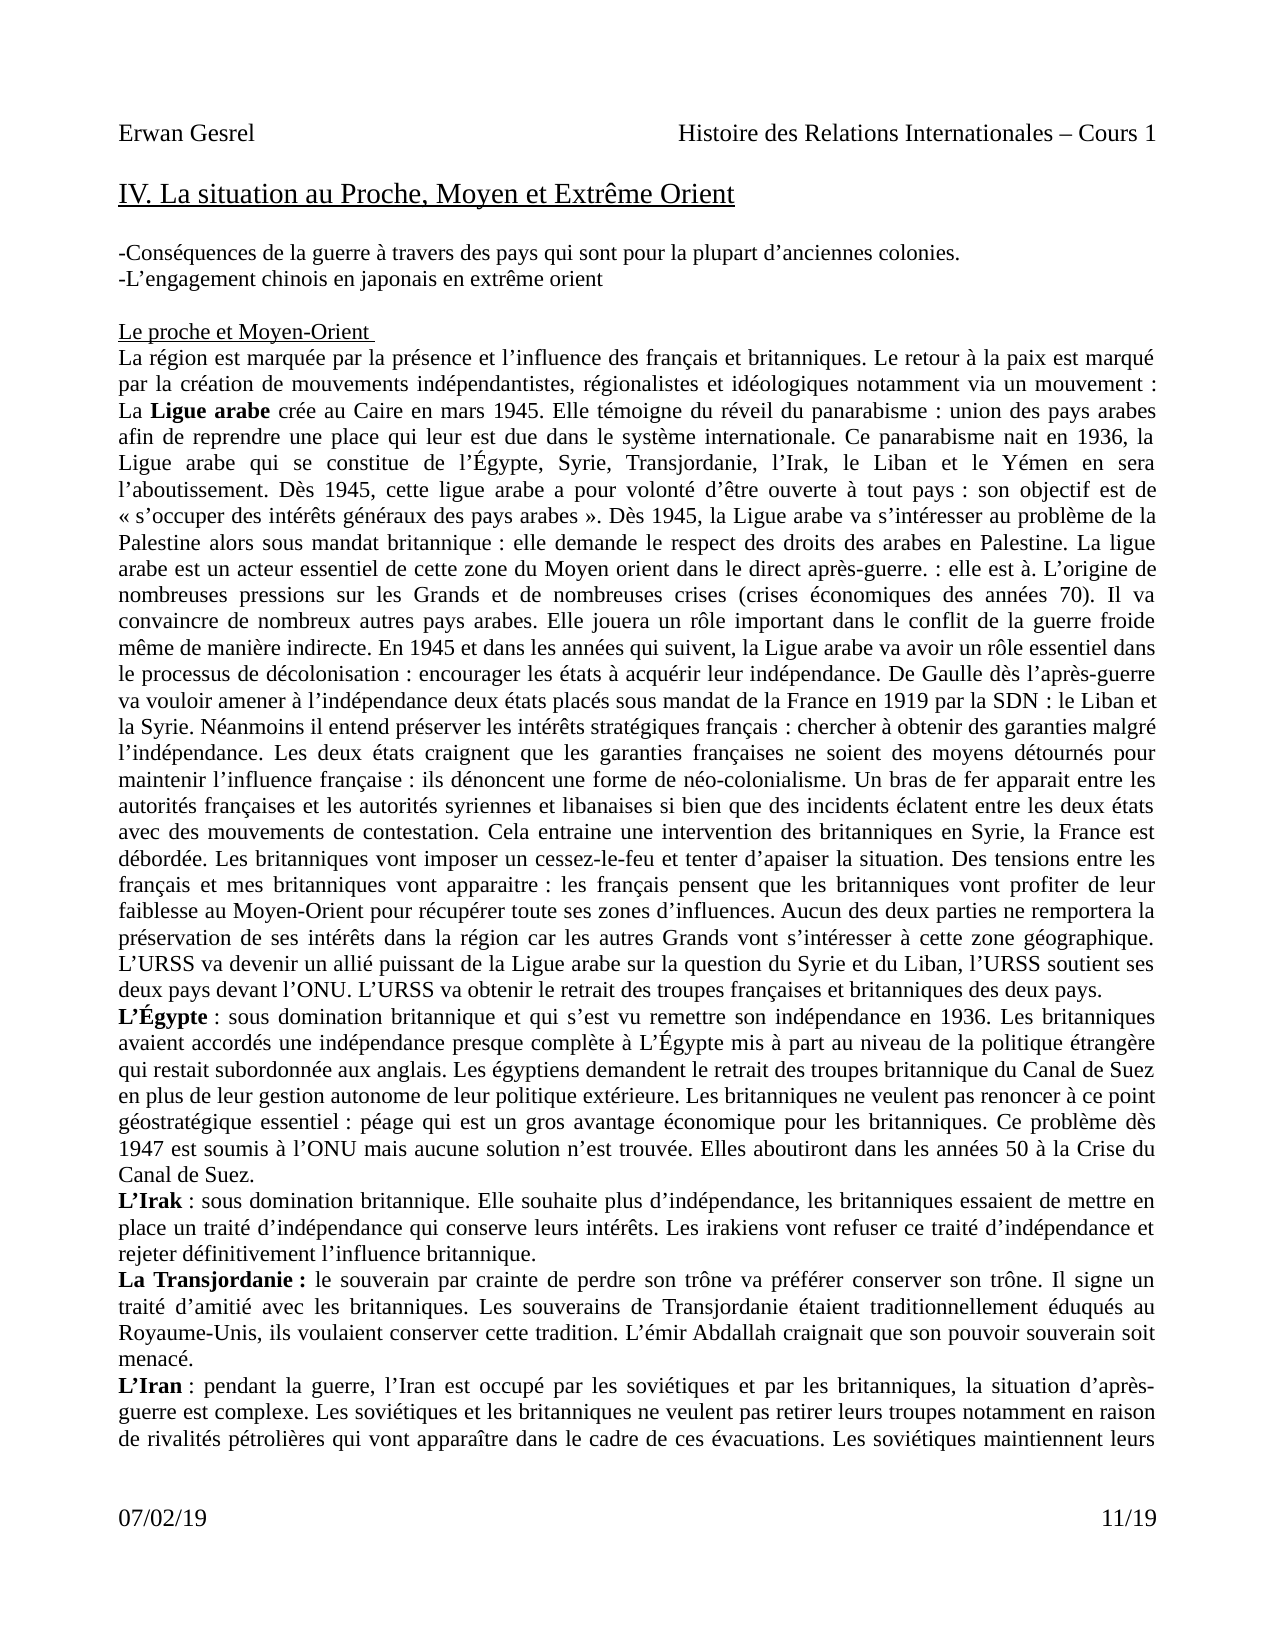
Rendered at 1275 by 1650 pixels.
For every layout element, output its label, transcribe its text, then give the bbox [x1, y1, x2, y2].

text L’Irak : sous domination britannique. Elle souhaite plus d’indépendance, les britanniques essaient de mettre en place un traité d’indépendance qui conserve leurs intérêts. Les irakiens vont refuser ce traité d’indépendance et rejeter définitivement l’influence britannique. [118, 1187, 1157, 1266]
text -Conséquences de la guerre à travers des pays qui sont pour la plupart d’anciennes colonies. [118, 239, 1157, 265]
text L’Égypte : sous domination britannique et qui s’est vu remettre son indépendance en 1936. Les britanniques avaient accordés une indépendance presque complète à L’Égypte mis à part au niveau de la politique étrangère qui restait subordonnée aux anglais. Les égyptiens demandent le retrait des troupes britannique du Canal de Suez en plus de leur gestion autonome de leur politique extérieure. Les britanniques ne veulent pas renoncer à ce point géostratégique essentiel : péage qui est un gros avantage économique pour les britanniques. Ce problème dès 1947 est soumis à l’ONU mais aucune solution n’est trouvée. Elles aboutiront dans les années 50 à la Crise du Canal de Suez. [118, 1003, 1157, 1187]
text L’Iran : pendant la guerre, l’Iran est occupé par les soviétiques et par les britanniques, la situation d’après-guerre est complexe. Les soviétiques et les britanniques ne veulent pas retirer leurs troupes notamment en raison de rivalités pétrolières qui vont apparaître dans le cadre de ces évacuations. Les soviétiques maintiennent leurs [118, 1372, 1157, 1451]
text -L’engagement chinois en japonais en extrême orient [118, 265, 1157, 291]
text La Transjordanie : le souverain par crainte de perdre son trône va préférer conserver son trône. Il signe un traité d’amitié avec les britanniques. Les souverains de Transjordanie étaient traditionnellement éduqués au Royaume-Unis, ils voulaient conserver cette tradition. L’émir Abdallah craignait que son pouvoir souverain soit menacé. [118, 1266, 1157, 1372]
text IV. La situation au Proche, Moyen et Extrême Orient [118, 176, 1157, 210]
text La région est marquée par la présence et l’influence des français et britanniques. Le retour à la paix est marqué par la création de mouvements indépendantistes, régionalistes et idéologiques notamment via un mouvement : La Ligue arabe crée au Caire en mars 1945. Elle témoigne du réveil du panarabisme : union des pays arabes afin de reprendre une place qui leur est due dans le système internationale. Ce panarabisme nait en 1936, la Ligue arabe qui se constitue de l’Égypte, Syrie, Transjordanie, l’Irak, le Liban et le Yémen en sera l’aboutissement. Dès 1945, cette ligue arabe a pour volonté d’être ouverte à tout pays : son objectif est de « s’occuper des intérêts généraux des pays arabes ». Dès 1945, la Ligue arabe va s’intéresser au problème de la Palestine alors sous mandat britannique : elle demande le respect des droits des arabes en Palestine. La ligue arabe est un acteur essentiel de cette zone du Moyen orient dans le direct après-guerre. : elle est à. L’origine de nombreuses pressions sur les Grands et de nombreuses crises (crises économiques des années 70). Il va convaincre de nombreux autres pays arabes. Elle jouera un rôle important dans le conflit de la guerre froide même de manière indirecte. En 1945 et dans les années qui suivent, la Ligue arabe va avoir un rôle essentiel dans le processus de décolonisation : encourager les états à acquérir leur indépendance. De Gaulle dès l’après-guerre va vouloir amener à l’indépendance deux états placés sous mandat de la France en 1919 par la SDN : le Liban et la Syrie. Néanmoins il entend préserver les intérêts stratégiques français : chercher à obtenir des garanties malgré l’indépendance. Les deux états craignent que les garanties françaises ne soient des moyens détournés pour maintenir l’influence française : ils dénoncent une forme de néo-colonialisme. Un bras de fer apparait entre les autorités françaises et les autorités syriennes et libanaises si bien que des incidents éclatent entre les deux états avec des mouvements de contestation. Cela entraine une intervention des britanniques en Syrie, la France est débordée. Les britanniques vont imposer un cessez-le-feu et tenter d’apaiser la situation. Des tensions entre les français et mes britanniques vont apparaitre : les français pensent que les britanniques vont profiter de leur faiblesse au Moyen-Orient pour récupérer toute ses zones d’influences. Aucun des deux parties ne remportera la préservation de ses intérêts dans la région car les autres Grands vont s’intéresser à cette zone géographique. L’URSS va devenir un allié puissant de la Ligue arabe sur la question du Syrie et du Liban, l’URSS soutient ses deux pays devant l’ONU. L’URSS va obtenir le retrait des troupes françaises et britanniques des deux pays. [118, 344, 1157, 1003]
text Le proche et Moyen-Orient [118, 318, 1157, 344]
